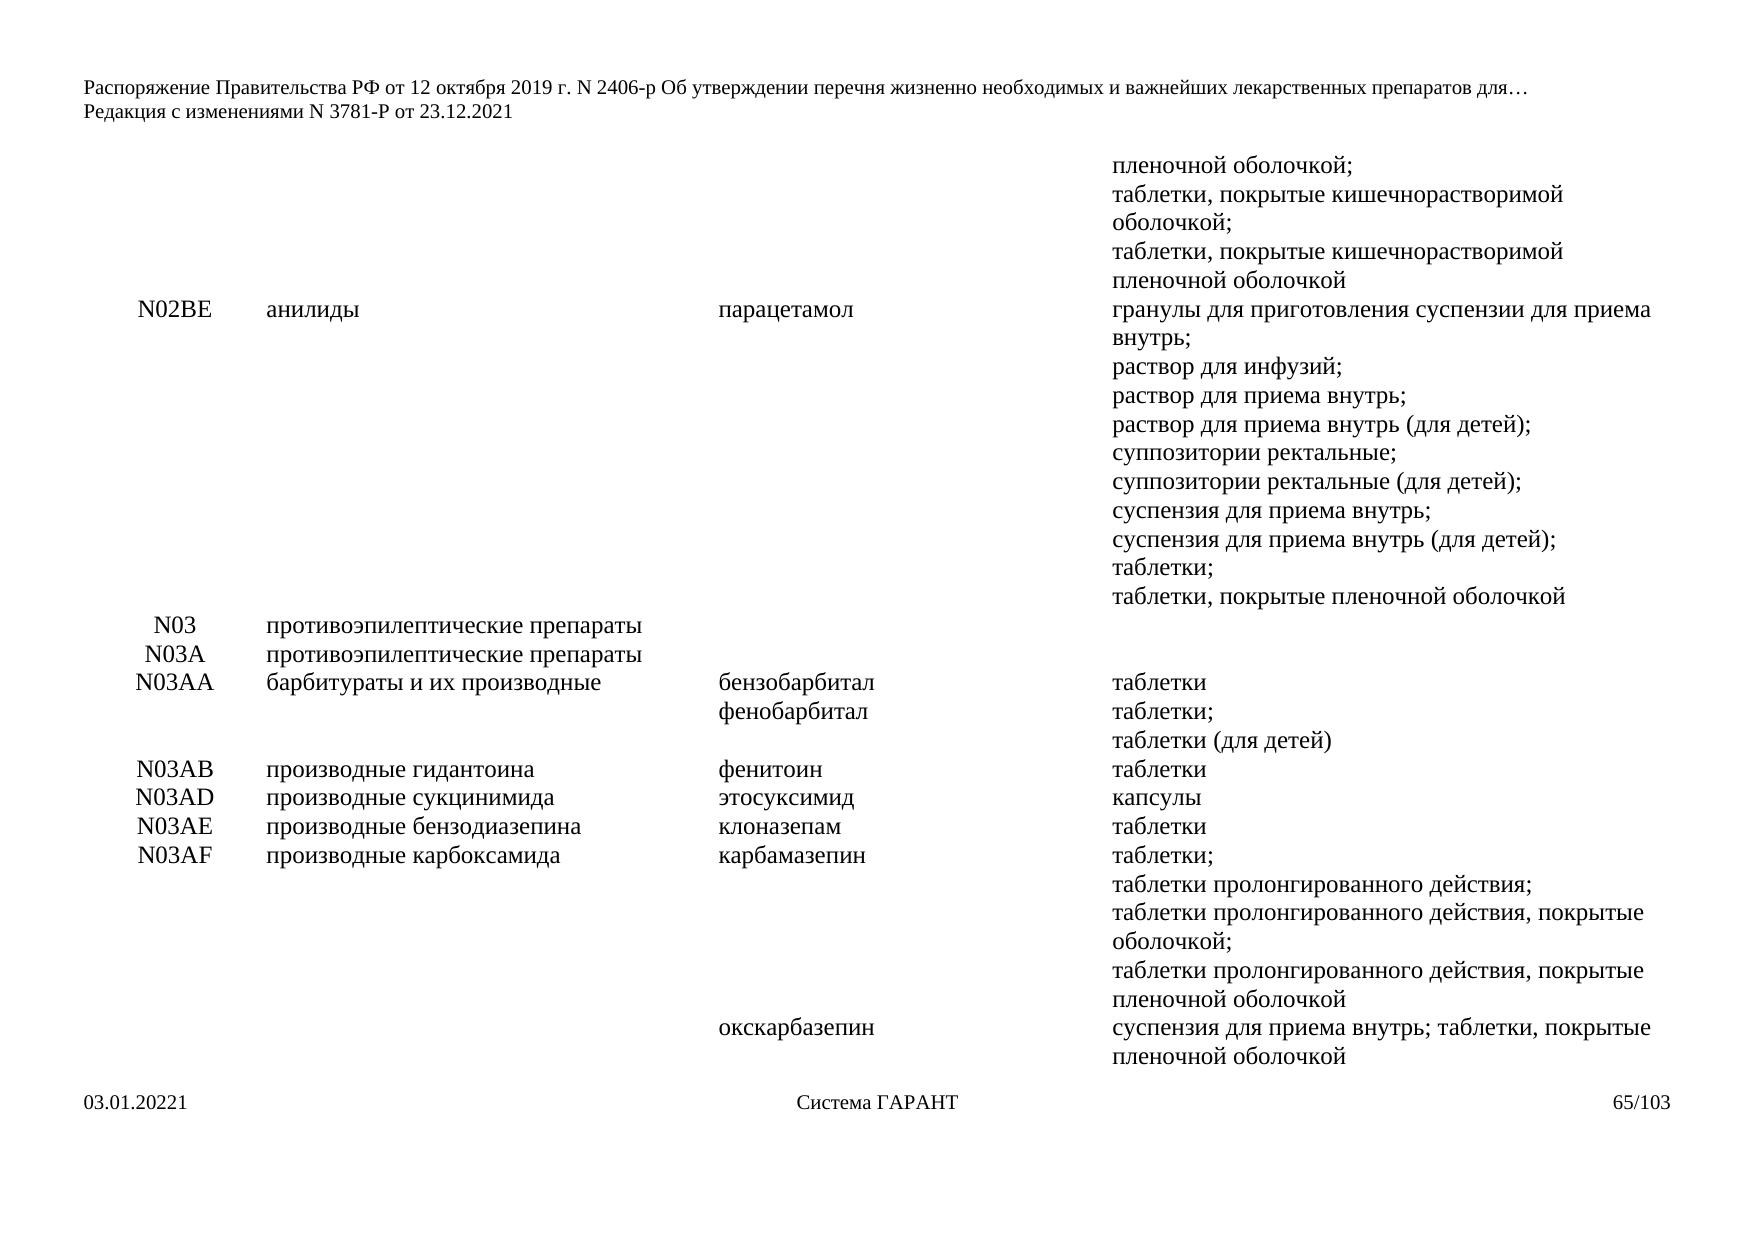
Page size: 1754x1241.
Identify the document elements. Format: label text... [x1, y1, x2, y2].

table_cell [95, 1013, 255, 1070]
table_cell окскарбазепин [707, 1013, 1101, 1070]
table_cell [1101, 639, 1669, 667]
table_cell таблетки; таблетки (для детей) [1101, 696, 1669, 754]
table_cell [255, 150, 707, 294]
table_cell N03AЕ [95, 811, 255, 840]
table_cell [95, 696, 255, 754]
table_cell [255, 696, 707, 754]
table_cell производные сукцинимида [255, 783, 707, 811]
table_cell гранулы для приготовления суспензии для приема внутрь; раствор для инфузий; раствор для приема внутрь; раствор для приема внутрь (для детей); суппозитории ректальные; суппозитории ректальные (для детей); суспензия для приема внутрь; суспензия для приема внутрь (для детей); таблетки; таблетки, покрытые пленочной оболочкой [1101, 294, 1669, 610]
table_cell N03 [95, 610, 255, 639]
table_cell N03AA [95, 668, 255, 696]
table_cell таблетки [1101, 811, 1669, 840]
table_cell [707, 150, 1101, 294]
table_cell таблетки [1101, 754, 1669, 782]
table_cell капсулы [1101, 783, 1669, 811]
table_cell фенитоин [707, 754, 1101, 782]
table_cell N03AF [95, 840, 255, 1012]
table_cell противоэпилептические препараты [255, 639, 707, 667]
table_cell N03A [95, 639, 255, 667]
table_cell производные карбоксамида [255, 840, 707, 1012]
table_cell барбитураты и их производные [255, 668, 707, 696]
table_cell фенобарбитал [707, 696, 1101, 754]
table_cell N03AD [95, 783, 255, 811]
table_cell таблетки; таблетки пролонгированного действия; таблетки пролонгированного действия, покрытые оболочкой; таблетки пролонгированного действия, покрытые пленочной оболочкой [1101, 840, 1669, 1012]
table_cell производные гидантоина [255, 754, 707, 782]
table_cell бензобарбитал [707, 668, 1101, 696]
table_cell таблетки [1101, 668, 1669, 696]
table_cell [255, 1013, 707, 1070]
table_cell карбамазепин [707, 840, 1101, 1012]
table_cell N02BE [95, 294, 255, 610]
table_cell производные бензодиазепина [255, 811, 707, 840]
table_cell парацетамол [707, 294, 1101, 610]
table_cell [1101, 610, 1669, 639]
table_cell пленочной оболочкой; таблетки, покрытые кишечнорастворимой оболочкой; таблетки, покрытые кишечнорастворимой пленочной оболочкой [1101, 150, 1669, 294]
table_cell N03AB [95, 754, 255, 782]
table_cell [707, 610, 1101, 639]
table_cell суспензия для приема внутрь; таблетки, покрытые пленочной оболочкой [1101, 1013, 1669, 1070]
table_cell клоназепам [707, 811, 1101, 840]
table_cell противоэпилептические препараты [255, 610, 707, 639]
table_cell этосуксимид [707, 783, 1101, 811]
table_cell [707, 639, 1101, 667]
table_cell [95, 150, 255, 294]
table_cell анилиды [255, 294, 707, 610]
